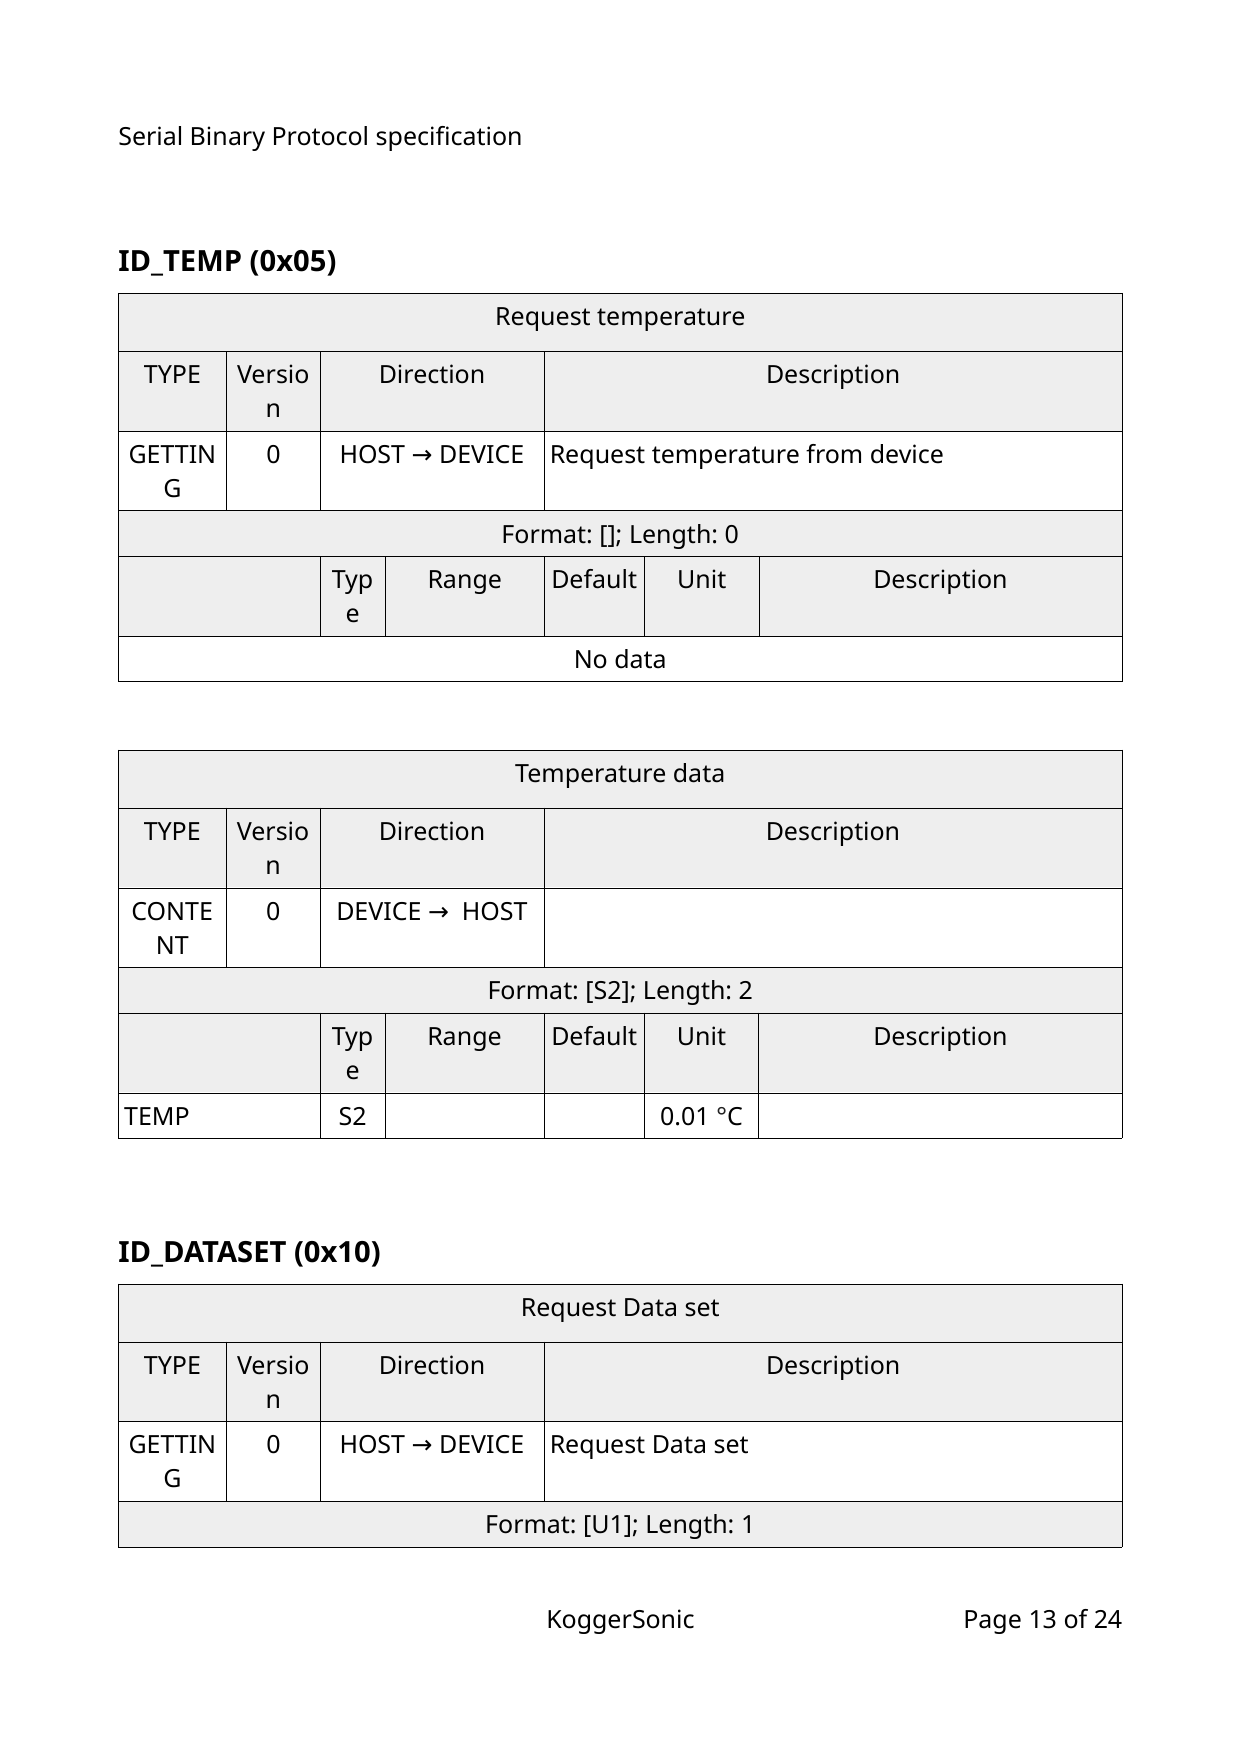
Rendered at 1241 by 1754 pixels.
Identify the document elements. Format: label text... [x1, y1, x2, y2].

table_cell Direction [321, 352, 544, 431]
table_cell Direction [321, 1343, 544, 1421]
table_cell Default [545, 557, 644, 636]
table_header Request temperature [119, 294, 1122, 351]
table_cell [759, 1094, 1122, 1138]
table_cell Range [386, 557, 544, 636]
table_cell Unit [645, 557, 759, 636]
table_cell HOST → DEVICE [321, 1422, 544, 1501]
table_cell CONTENT [119, 889, 226, 967]
table_cell [119, 1014, 320, 1092]
table_cell DEVICE → HOST [321, 889, 544, 967]
subtitle ID_DATASET (0x10) [118, 1231, 1122, 1271]
table_cell Version [227, 352, 320, 431]
table_cell Format: []; Length: 0 [119, 511, 1122, 556]
table_cell TEMP [119, 1094, 320, 1138]
table_cell Request Data set [545, 1422, 1122, 1501]
table_cell GETTING [119, 432, 226, 510]
table_cell Format: [U1]; Length: 1 [119, 1502, 1122, 1547]
table_header Temperature data [119, 751, 1122, 808]
table_cell S2 [321, 1094, 385, 1138]
table_cell No data [119, 637, 1122, 681]
table_cell Unit [645, 1014, 758, 1092]
table_cell [119, 557, 320, 636]
table_cell Format: [S2]; Length: 2 [119, 968, 1122, 1013]
table_cell 0.01 °C [645, 1094, 758, 1138]
table_cell 0 [227, 889, 320, 967]
table_cell Description [760, 557, 1122, 636]
table_cell Description [545, 352, 1122, 431]
table_cell Version [227, 809, 320, 887]
table_cell HOST → DEVICE [321, 432, 544, 510]
table_cell Version [227, 1343, 320, 1421]
table_cell TYPE [119, 352, 226, 431]
table_cell Direction [321, 809, 544, 887]
table_cell Request temperature from device [545, 432, 1122, 510]
table_cell Default [545, 1014, 644, 1092]
table_cell TYPE [119, 809, 226, 887]
subtitle ID_TEMP (0x05) [118, 241, 1122, 280]
table_cell [545, 1094, 644, 1138]
table_cell [545, 889, 1122, 967]
table_cell 0 [227, 432, 320, 510]
table_cell Description [759, 1014, 1122, 1092]
table_cell Type [321, 557, 385, 636]
table_cell Type [321, 1014, 385, 1092]
table_cell [386, 1094, 544, 1138]
table_cell TYPE [119, 1343, 226, 1421]
table_cell GETTING [119, 1422, 226, 1501]
table_cell Range [386, 1014, 544, 1092]
table_cell Description [545, 809, 1122, 887]
table_cell Description [545, 1343, 1122, 1421]
table_cell 0 [227, 1422, 320, 1501]
table_header Request Data set [119, 1285, 1122, 1342]
